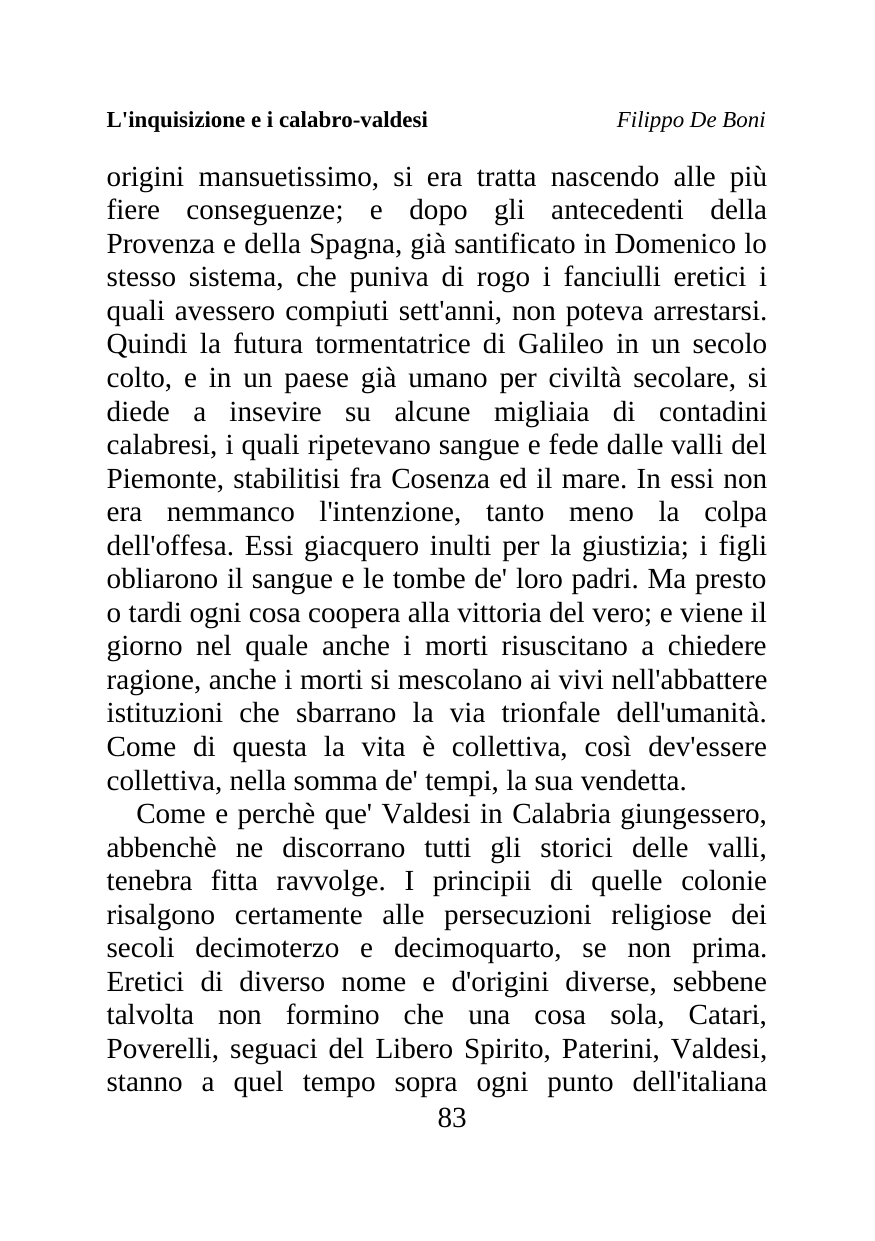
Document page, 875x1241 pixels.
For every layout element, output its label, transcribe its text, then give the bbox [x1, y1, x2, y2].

text origini mansuetissimo, si era tratta nascendo alle più fiere conseguenze; e dopo gli antecedenti della Provenza e della Spagna, già santificato in Domenico lo stesso sistema, che puniva di rogo i fanciulli eretici i quali avessero compiuti sett'anni, non poteva arrestarsi. Quindi la futura tormentatrice di Galileo in un secolo colto, e in un paese già umano per civiltà secolare, si diede a insevire su alcune migliaia di contadini calabresi, i quali ripetevano sangue e fede dalle valli del Piemonte, stabilitisi fra Cosenza ed il mare. In essi non era nemmanco l'intenzione, tanto meno la colpa dell'offesa. Essi giacquero inulti per la giustizia; i figli obliarono il sangue e le tombe de' loro padri. Ma presto o tardi ogni cosa coopera alla vittoria del vero; e viene il giorno nel quale anche i morti risuscitano a chiedere ragione, anche i morti si mescolano ai vivi nell'abbattere istituzioni che sbarrano la via trionfale dell'umanità. Come di questa la vita è collettiva, così dev'essere collettiva, nella somma de' tempi, la sua vendetta. [106, 159, 768, 796]
text Come e perchè que' Valdesi in Calabria giungessero, abbenchè ne discorrano tutti gli storici delle valli, tenebra fitta ravvolge. I principii di quelle colonie risalgono certamente alle persecuzioni religiose dei secoli decimoterzo e decimoquarto, se non prima. Eretici di diverso nome e d'origini diverse, sebbene talvolta non formino che una cosa sola, Catari, Poverelli, seguaci del Libero Spirito, Paterini, Valdesi, stanno a quel tempo sopra ogni punto dell'italiana [106, 796, 768, 1098]
